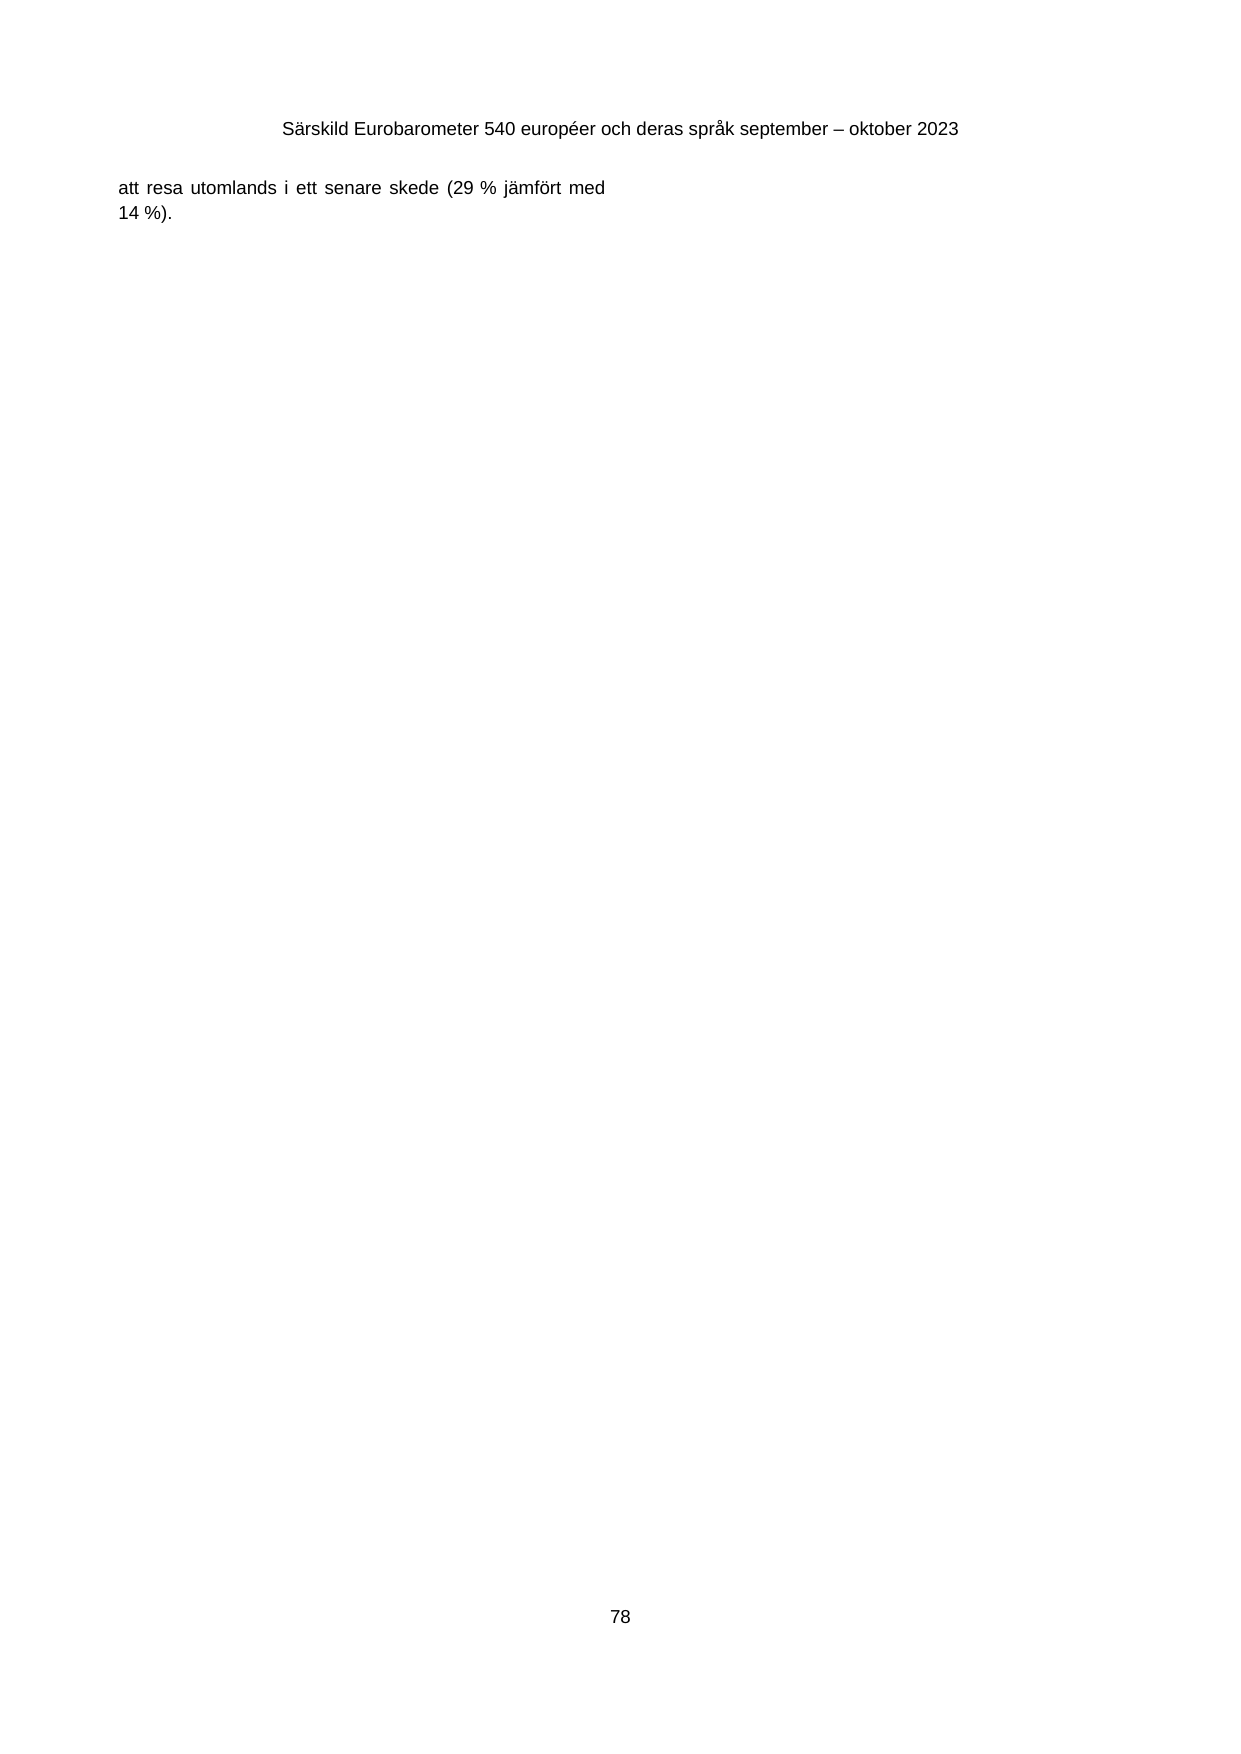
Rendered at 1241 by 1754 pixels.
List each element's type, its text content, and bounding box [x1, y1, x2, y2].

text att resa utomlands i ett senare skede (29 % jämfört med 14 %). [118, 177, 605, 223]
